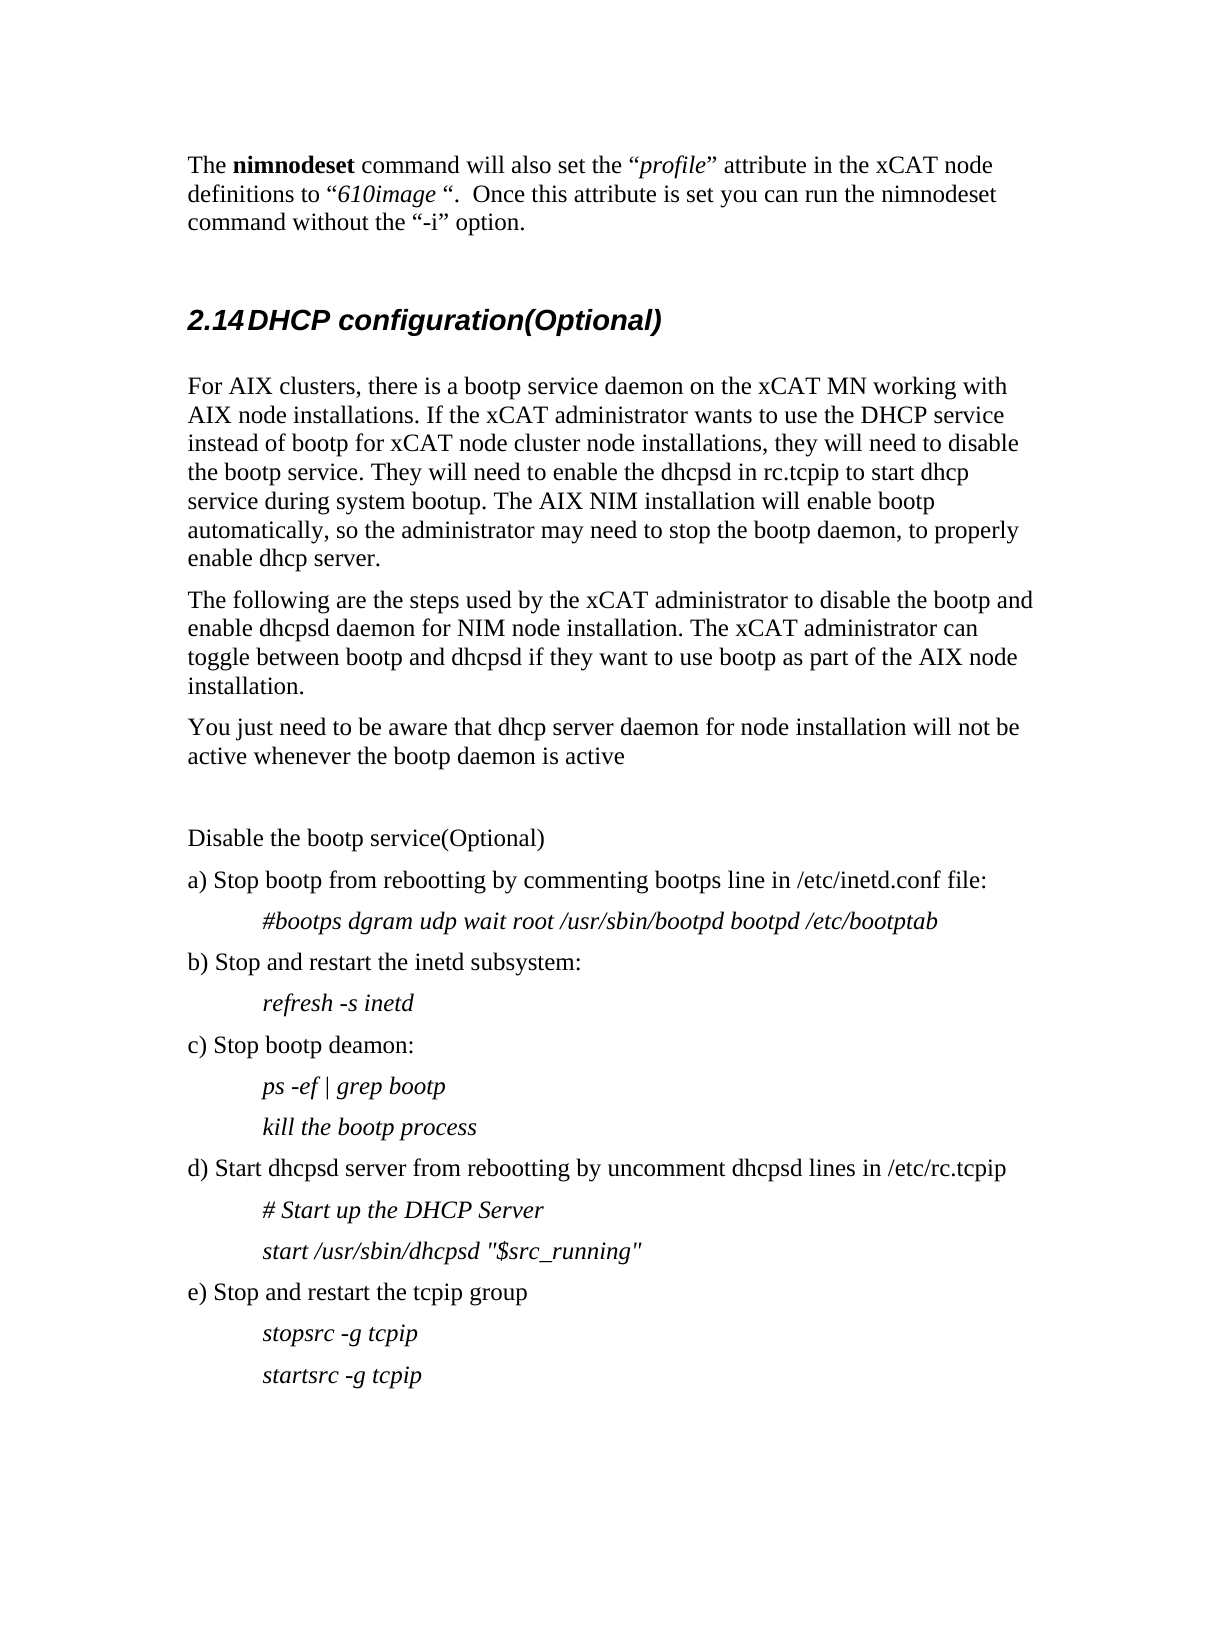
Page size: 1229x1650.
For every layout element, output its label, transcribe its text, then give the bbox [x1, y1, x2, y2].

text The nimnodeset command will also set the “profile” attribute in the xCAT node definitions to “610image “. Once this attribute is set you can run the nimnodeset command without the “-i” option. [187, 150, 1041, 236]
text b) Stop and restart the inetd subsystem: [187, 947, 1041, 976]
text You just need to be aware that dhcp server daemon for node installation will not be active whenever the bootp daemon is active [187, 712, 1041, 770]
text # Start up the DHCP Server [262, 1195, 1041, 1223]
text stopsrc -g tcpip [262, 1318, 1041, 1347]
text kill the bootp process [262, 1112, 1041, 1141]
text #bootps dgram udp wait root /usr/sbin/bootpd bootpd /etc/bootptab [262, 906, 1041, 935]
text e) Stop and restart the tcpip group [187, 1277, 1041, 1306]
text start /usr/sbin/dhcpsd "$src_running" [262, 1236, 1041, 1265]
text refresh -s inetd [262, 988, 1041, 1017]
text c) Stop bootp deamon: [187, 1030, 1041, 1058]
text d) Start dhcpsd server from rebootting by uncomment dhcpsd lines in /etc/rc.tcpip [187, 1153, 1041, 1182]
text a) Stop bootp from rebootting by commenting bootps line in /etc/inetd.conf file: [187, 865, 1041, 893]
subtitle DHCP configuration(Optional) [187, 302, 1041, 336]
text The following are the steps used by the xCAT administrator to disable the bootp and enable dhcpsd daemon for NIM node installation. The xCAT administrator can toggle between bootp and dhcpsd if they want to use bootp as part of the AIX node installation. [187, 585, 1041, 700]
text For AIX clusters, there is a bootp service daemon on the xCAT MN working with AIX node installations. If the xCAT administrator wants to use the DHCP service instead of bootp for xCAT node cluster node installations, they will need to disable the bootp service. They will need to enable the dhcpsd in rc.tcpip to start dhcp service during system bootup. The AIX NIM installation will enable bootp automatically, so the administrator may need to stop the bootp daemon, to properly enable dhcp server. [187, 371, 1041, 572]
text ps -ef | grep bootp [262, 1071, 1041, 1100]
text startsrc -g tcpip [262, 1360, 1041, 1388]
text Disable the bootp service(Optional) [187, 823, 1041, 852]
